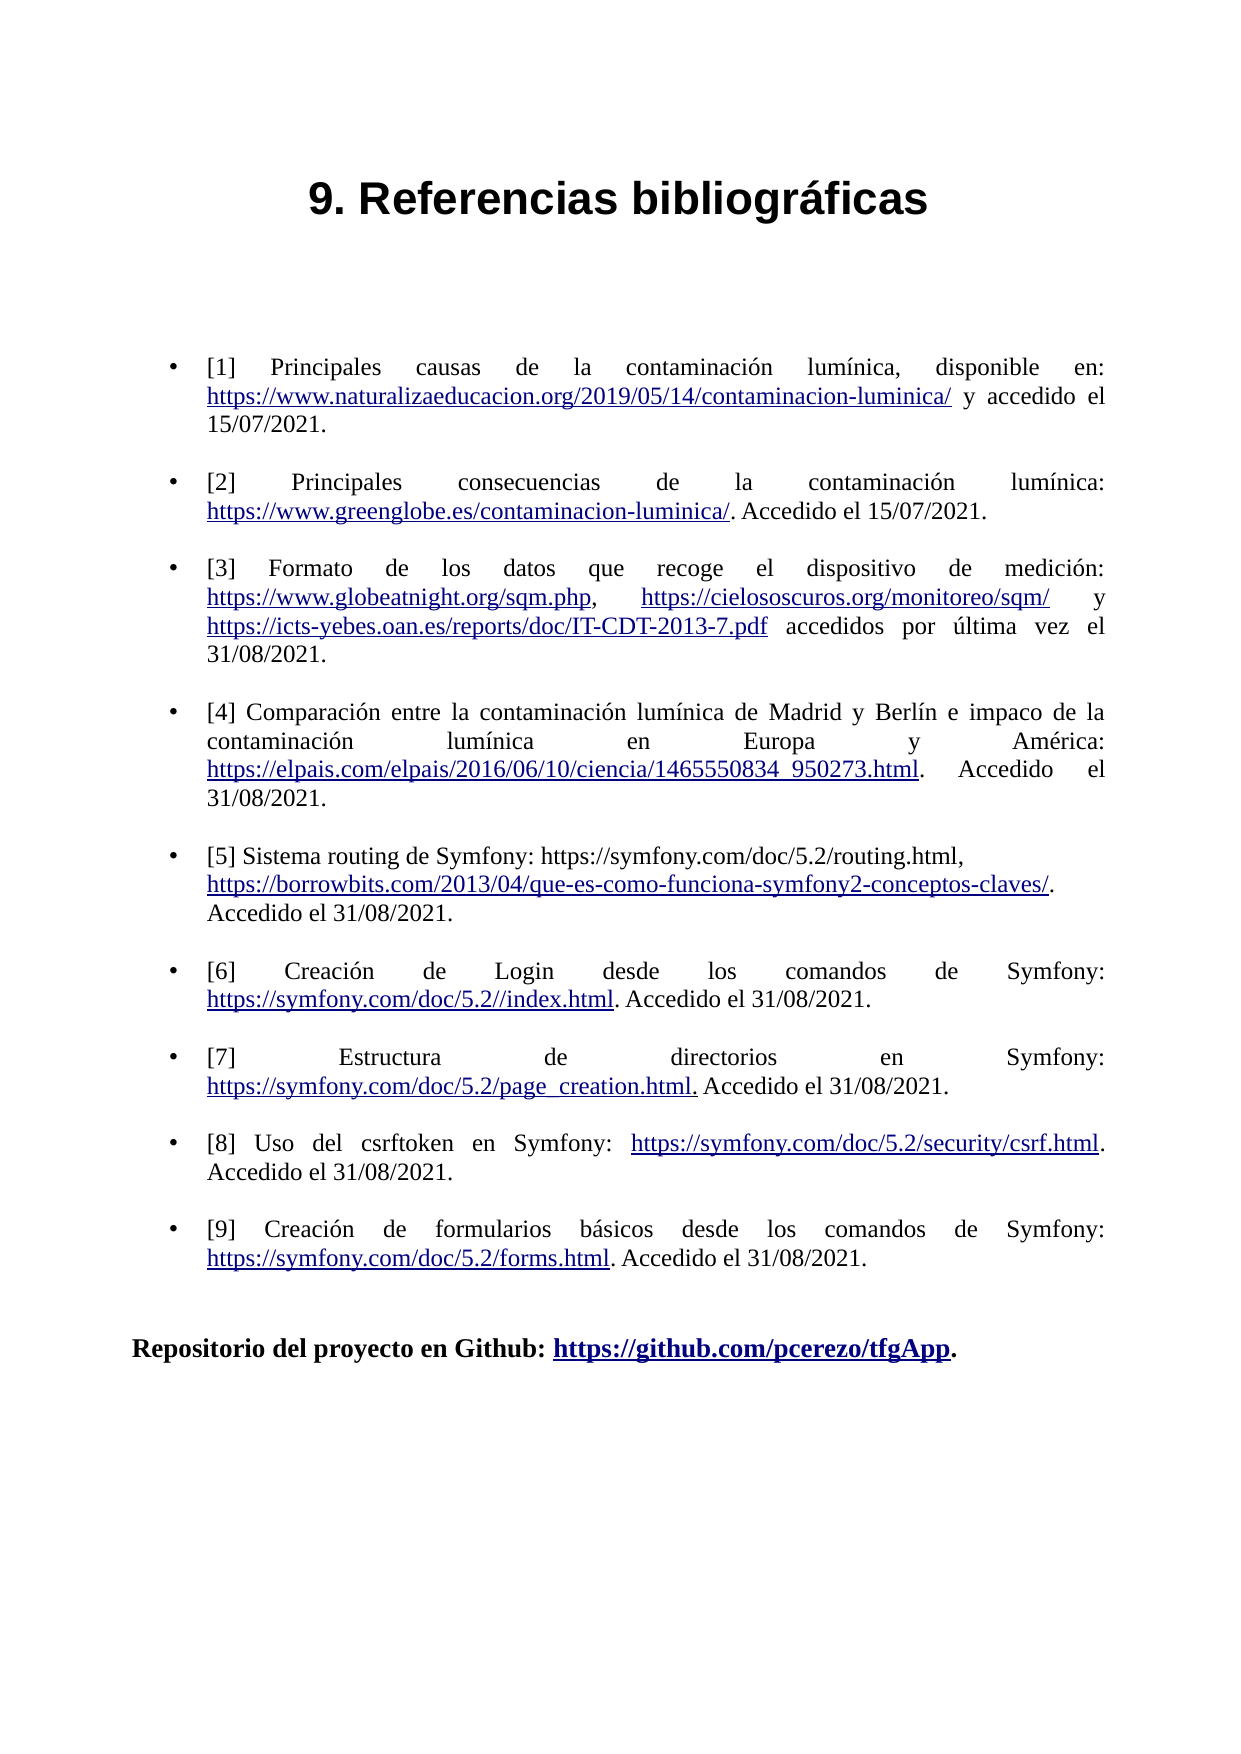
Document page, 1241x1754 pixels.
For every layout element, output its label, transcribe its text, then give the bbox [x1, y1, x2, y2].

list [4] Comparación entre la contaminación lumínica de Madrid y Berlín e impaco de la contaminación lumínica en Europa y América: https://elpais.com/elpais/2016/06/10/ciencia/1465550834_950273.html. Accedido el 31/08/2021. [169, 697, 1106, 812]
list [7] Estructura de directorios en Symfony: https://symfony.com/doc/5.2/page_creation.html. Accedido el 31/08/2021. [169, 1042, 1106, 1099]
list [6] Creación de Login desde los comandos de Symfony: https://symfony.com/doc/5.2//index.html. Accedido el 31/08/2021. [169, 956, 1106, 1013]
subtitle 9. Referencias bibliográficas [132, 172, 1106, 224]
text Repositorio del proyecto en Github: https://github.com/pcerezo/tfgApp. [132, 1332, 1106, 1363]
list [5] Sistema routing de Symfony: https://symfony.com/doc/5.2/routing.html, [169, 841, 1106, 869]
list https://borrowbits.com/2013/04/que-es-como-funciona-symfony2-conceptos-claves/. Accedido el 31/08/2021. [169, 869, 1106, 927]
list [2] Principales consecuencias de la contaminación lumínica: https://www.greenglobe.es/contaminacion-luminica/. Accedido el 15/07/2021. [169, 467, 1106, 524]
list [3] Formato de los datos que recoge el dispositivo de medición: https://www.globeatnight.org/sqm.php, https://cielososcuros.org/monitoreo/sqm/ y https://icts-yebes.oan.es/reports/doc/IT-CDT-2013-7.pdf accedidos por última vez el 31/08/2021. [169, 553, 1106, 668]
list [9] Creación de formularios básicos desde los comandos de Symfony: https://symfony.com/doc/5.2/forms.html. Accedido el 31/08/2021. [169, 1214, 1106, 1272]
list [1] Principales causas de la contaminación lumínica, disponible en: https://www.naturalizaeducacion.org/2019/05/14/contaminacion-luminica/ y accedido el 15/07/2021. [169, 352, 1106, 438]
list [8] Uso del csrftoken en Symfony: https://symfony.com/doc/5.2/security/csrf.html. Accedido el 31/08/2021. [169, 1128, 1106, 1186]
